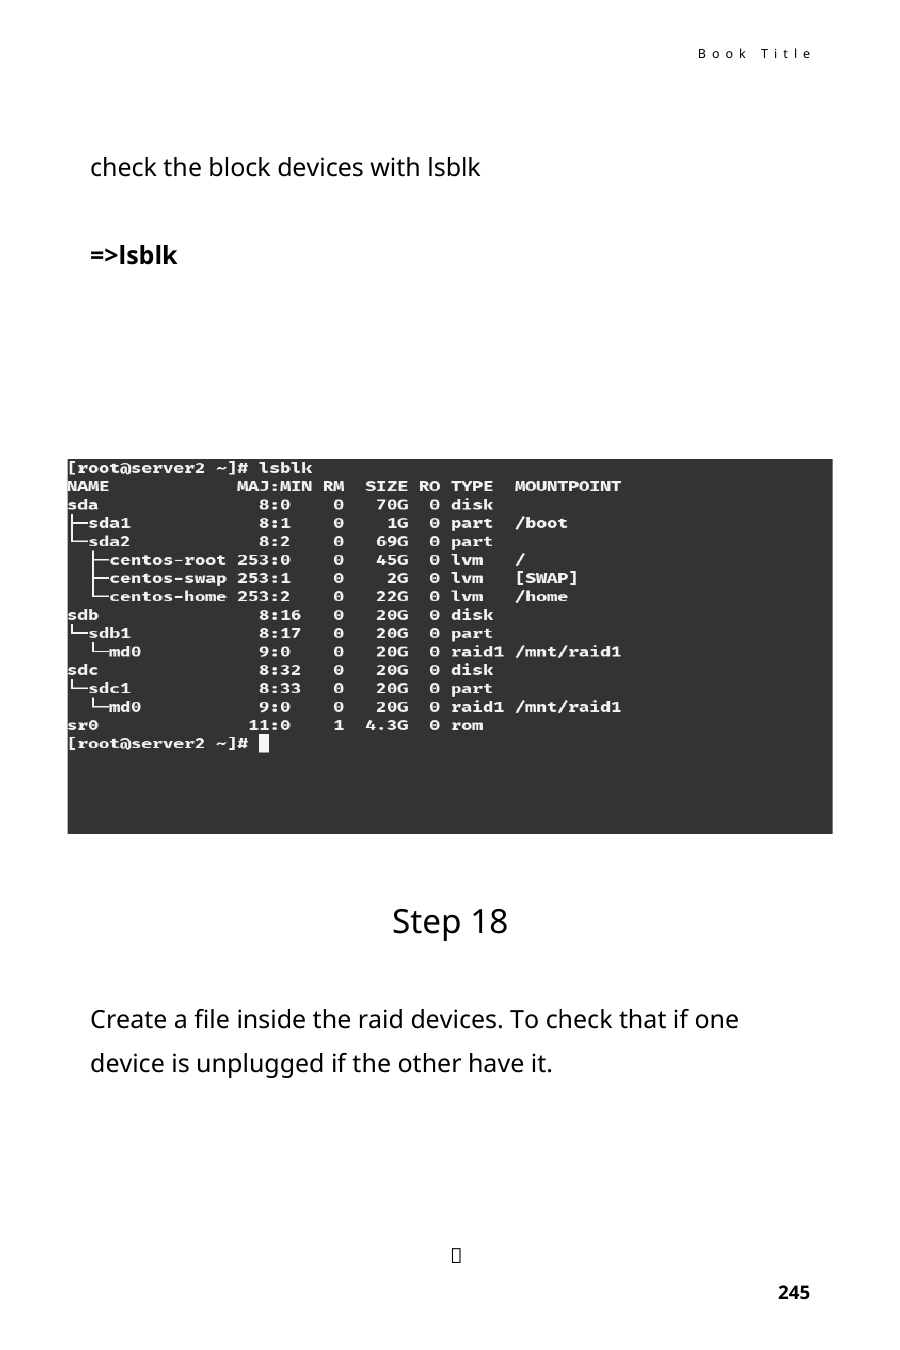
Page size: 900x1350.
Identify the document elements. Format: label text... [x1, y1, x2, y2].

picture [67, 459, 833, 834]
text check the block devices with lsblk [90, 149, 810, 183]
text =>lsblk [90, 238, 810, 272]
text Step 18 [90, 898, 810, 943]
text Create a file inside the raid devices. To check that if one device is unplugged if the other have it. [90, 1001, 810, 1080]
